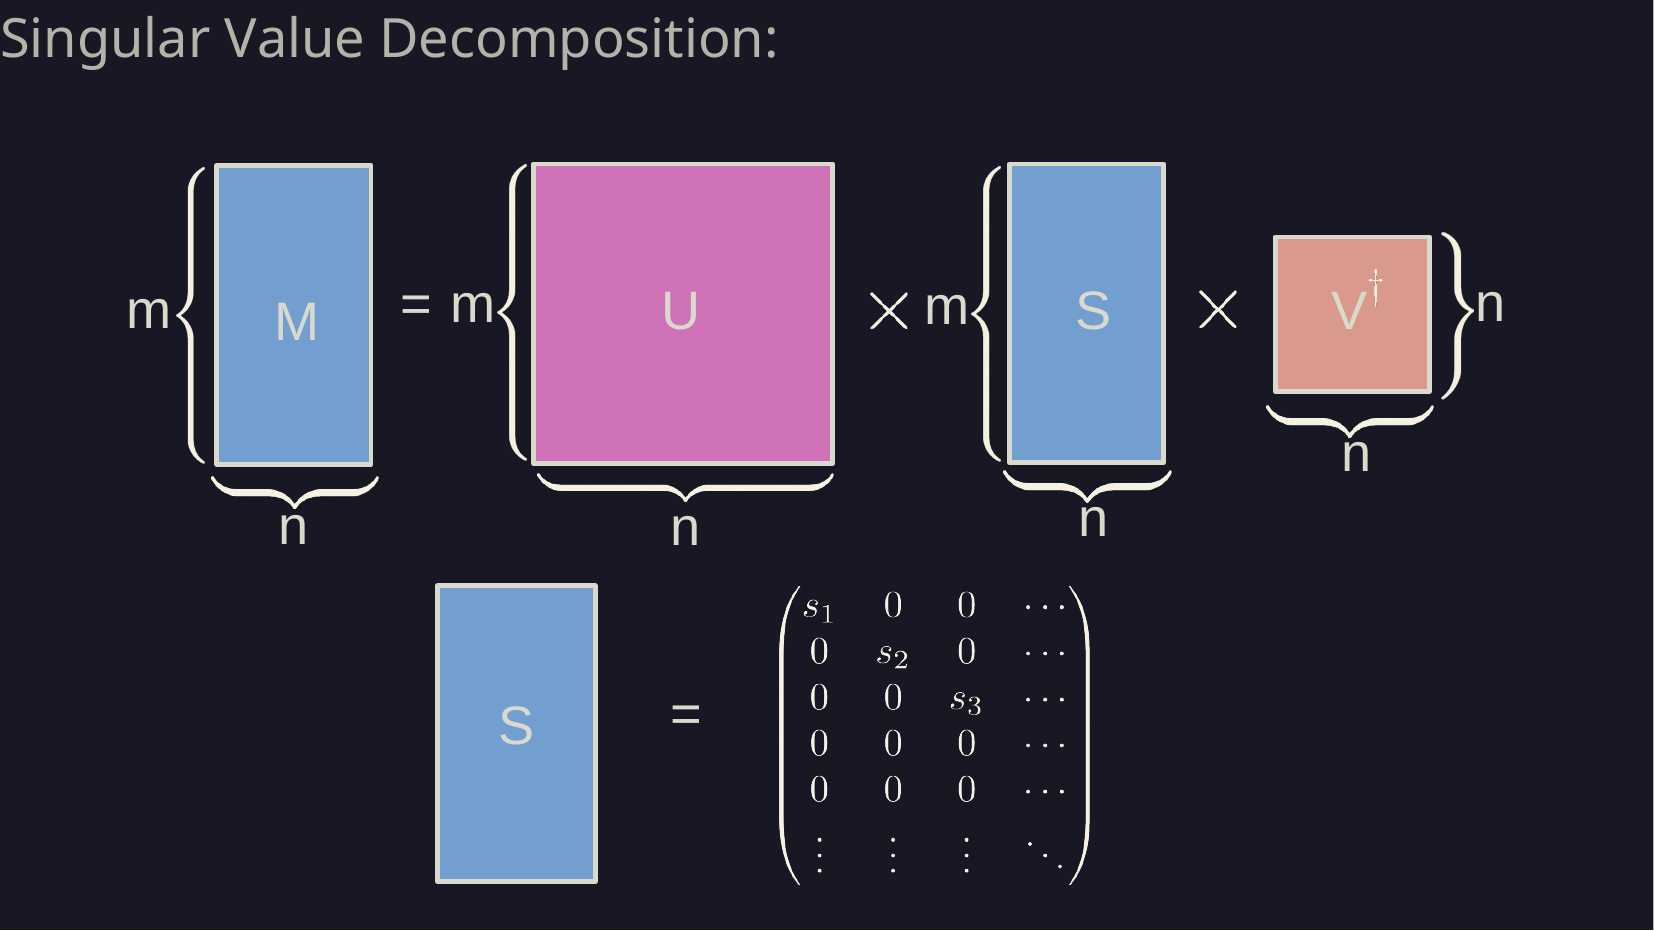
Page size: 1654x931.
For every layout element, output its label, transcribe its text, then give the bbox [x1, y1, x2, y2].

text_box [533, 163, 833, 464]
picture [176, 167, 205, 464]
text_box M [259, 283, 341, 373]
picture [1266, 405, 1434, 438]
text_box = [385, 266, 435, 356]
picture [971, 166, 1001, 462]
text_box n [263, 509, 328, 578]
text_box n [1461, 265, 1526, 354]
text_box n [655, 488, 721, 578]
picture [870, 292, 908, 329]
text_box Singular Value Decomposition: [0, 0, 951, 75]
text_box [1275, 236, 1430, 392]
text_box S [484, 688, 552, 777]
text_box n [1326, 438, 1392, 504]
picture [1199, 290, 1237, 328]
text_box [437, 585, 596, 882]
text_box V [1316, 272, 1388, 362]
text_box n [1063, 503, 1129, 570]
picture [497, 164, 527, 461]
picture [537, 473, 834, 502]
text_box [1009, 163, 1164, 463]
text_box [216, 165, 372, 465]
text_box m [111, 271, 176, 361]
text_box m [435, 266, 517, 356]
text_box S [1060, 272, 1127, 362]
picture [779, 586, 1090, 885]
picture [211, 476, 379, 509]
text_box m [909, 268, 991, 358]
picture [1441, 227, 1474, 400]
text_box U [646, 272, 718, 362]
picture [1003, 470, 1172, 503]
text_box = [655, 676, 728, 766]
picture [1368, 269, 1383, 307]
